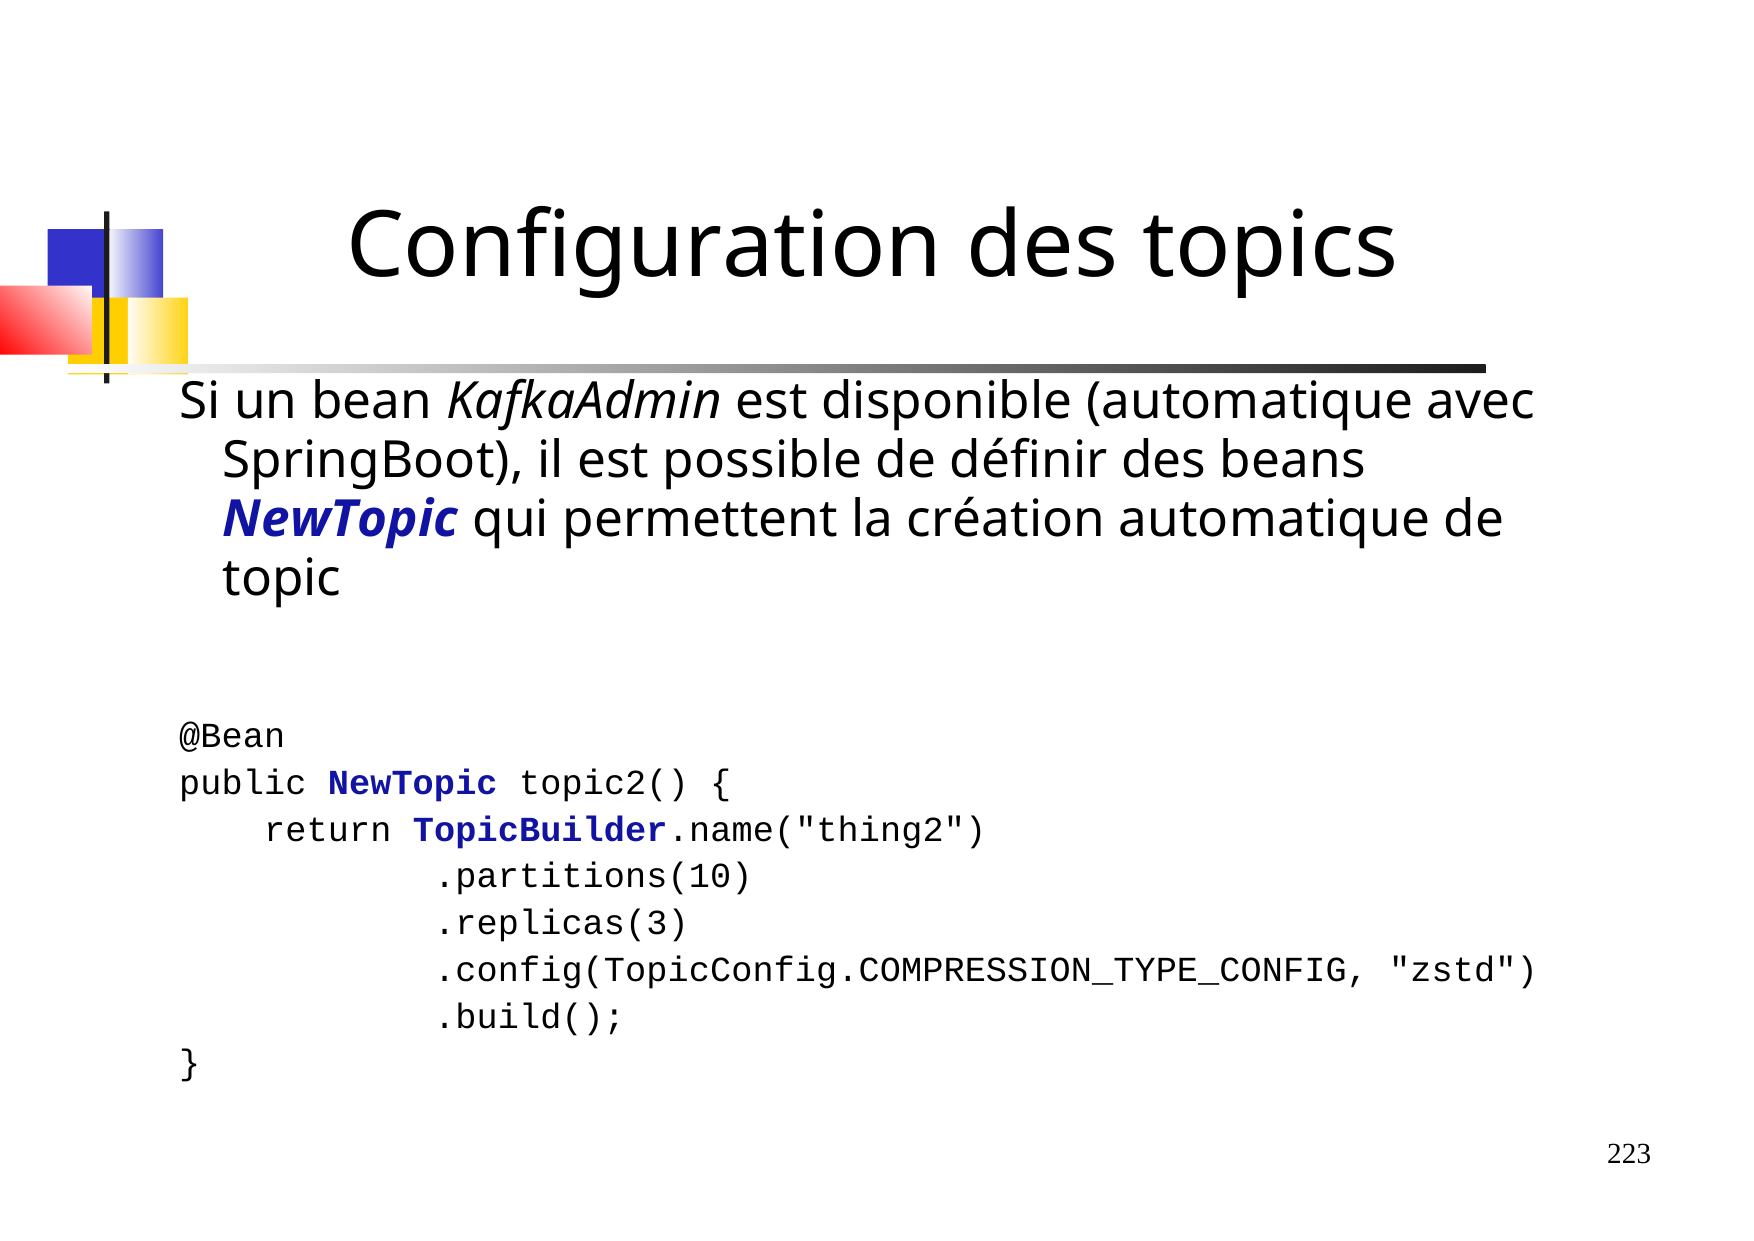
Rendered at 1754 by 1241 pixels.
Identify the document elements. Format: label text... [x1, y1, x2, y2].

title Configuration des topics [179, 139, 1567, 351]
list Si un bean KafkaAdmin est disponible (automatique avec SpringBoot), il est possible de définir des beans NewTopic qui permettent la création automatique de topic @Bean public NewTopic topic2() { return TopicBuilder.name("thing2") .partitions(10) .replicas(3) .config(TopicConfig.COMPRESSION_TYPE_CONFIG, "zstd") .build(); } [179, 371, 1567, 1091]
